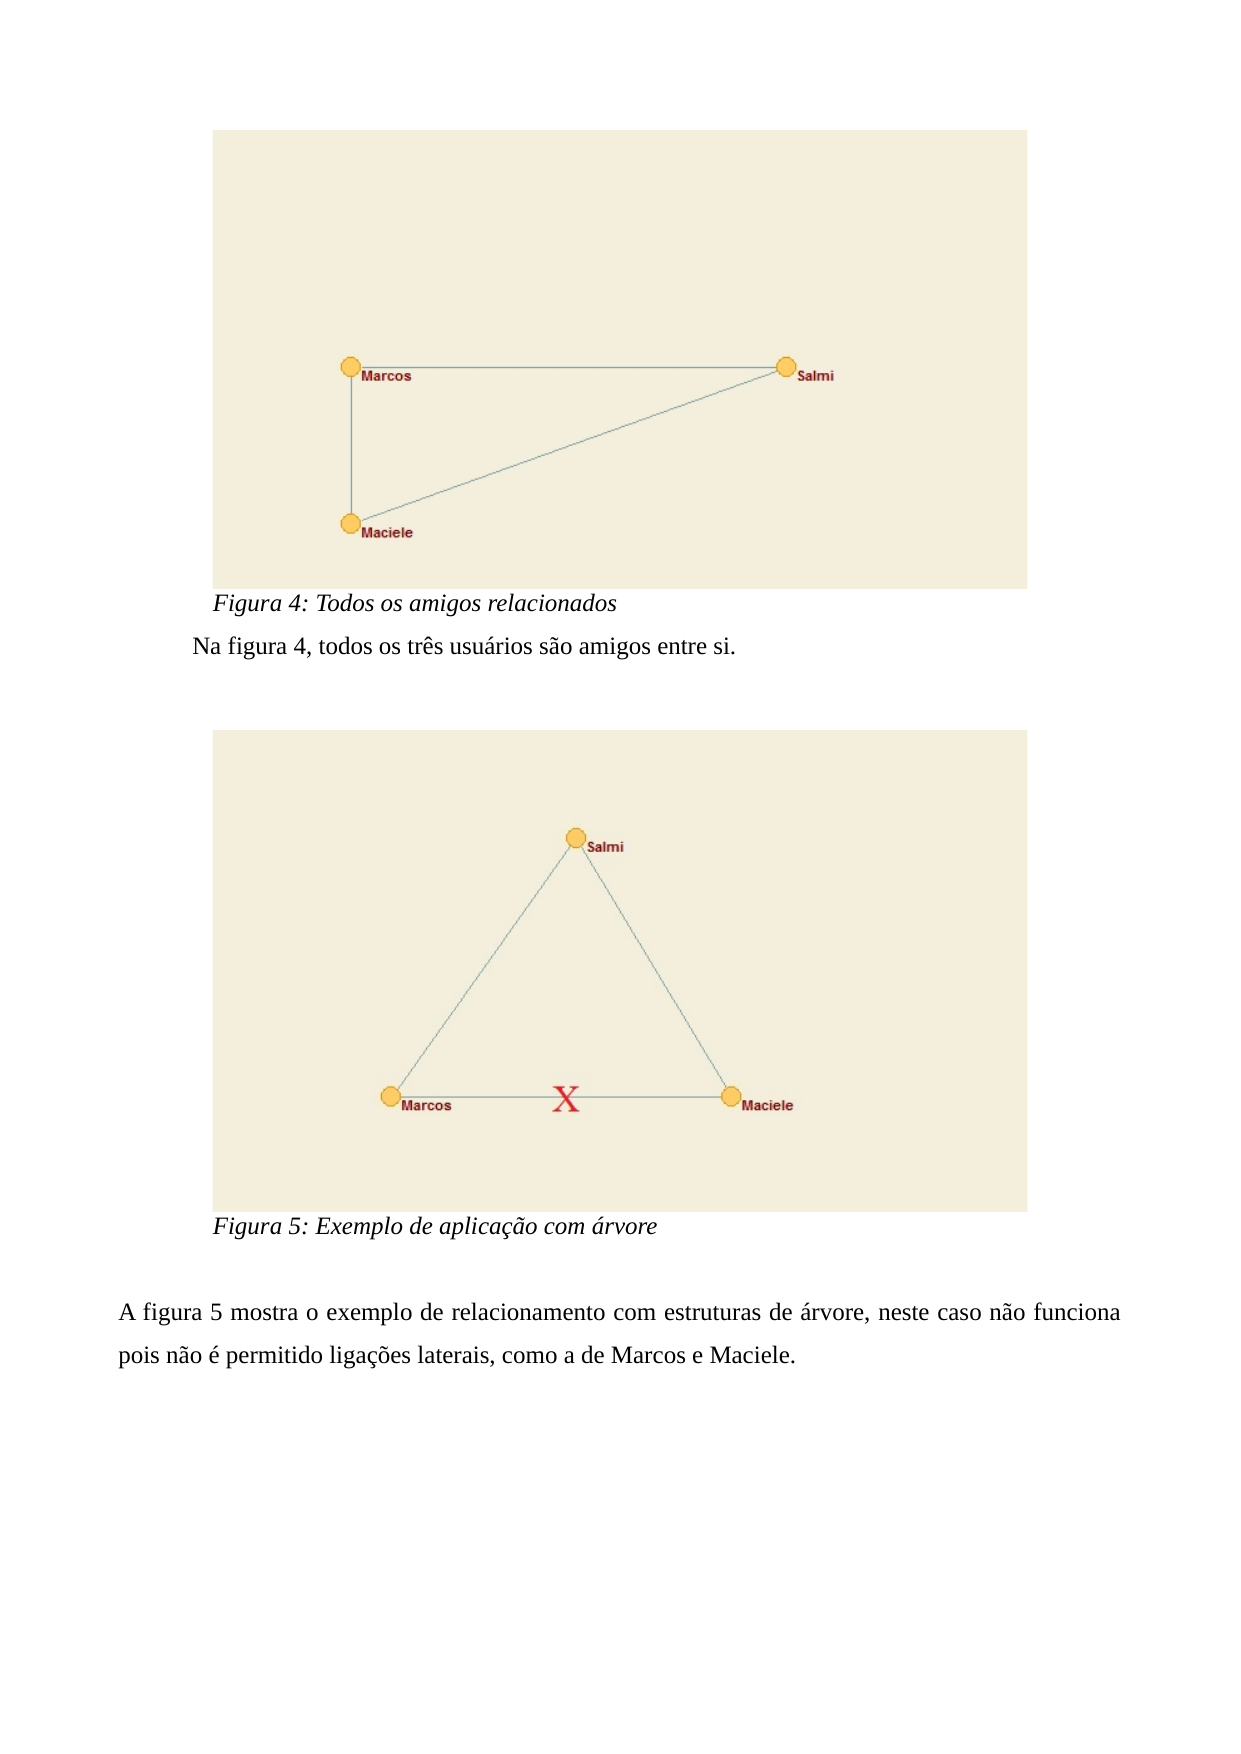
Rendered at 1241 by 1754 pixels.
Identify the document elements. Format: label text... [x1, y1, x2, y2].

picture [212, 130, 1028, 589]
picture [212, 730, 1028, 1212]
text Na figura 4, todos os três usuários são amigos entre si. [118, 118, 1122, 660]
text A figura 5 mostra o exemplo de relacionamento com estruturas de árvore, neste caso não funciona pois não é permitido ligações laterais, como a de Marcos e Maciele. [118, 1297, 1122, 1369]
text Figura 5: Exemplo de aplicação com árvore [213, 1212, 1028, 1240]
text Figura 4: Todos os amigos relacionados [213, 589, 1028, 617]
